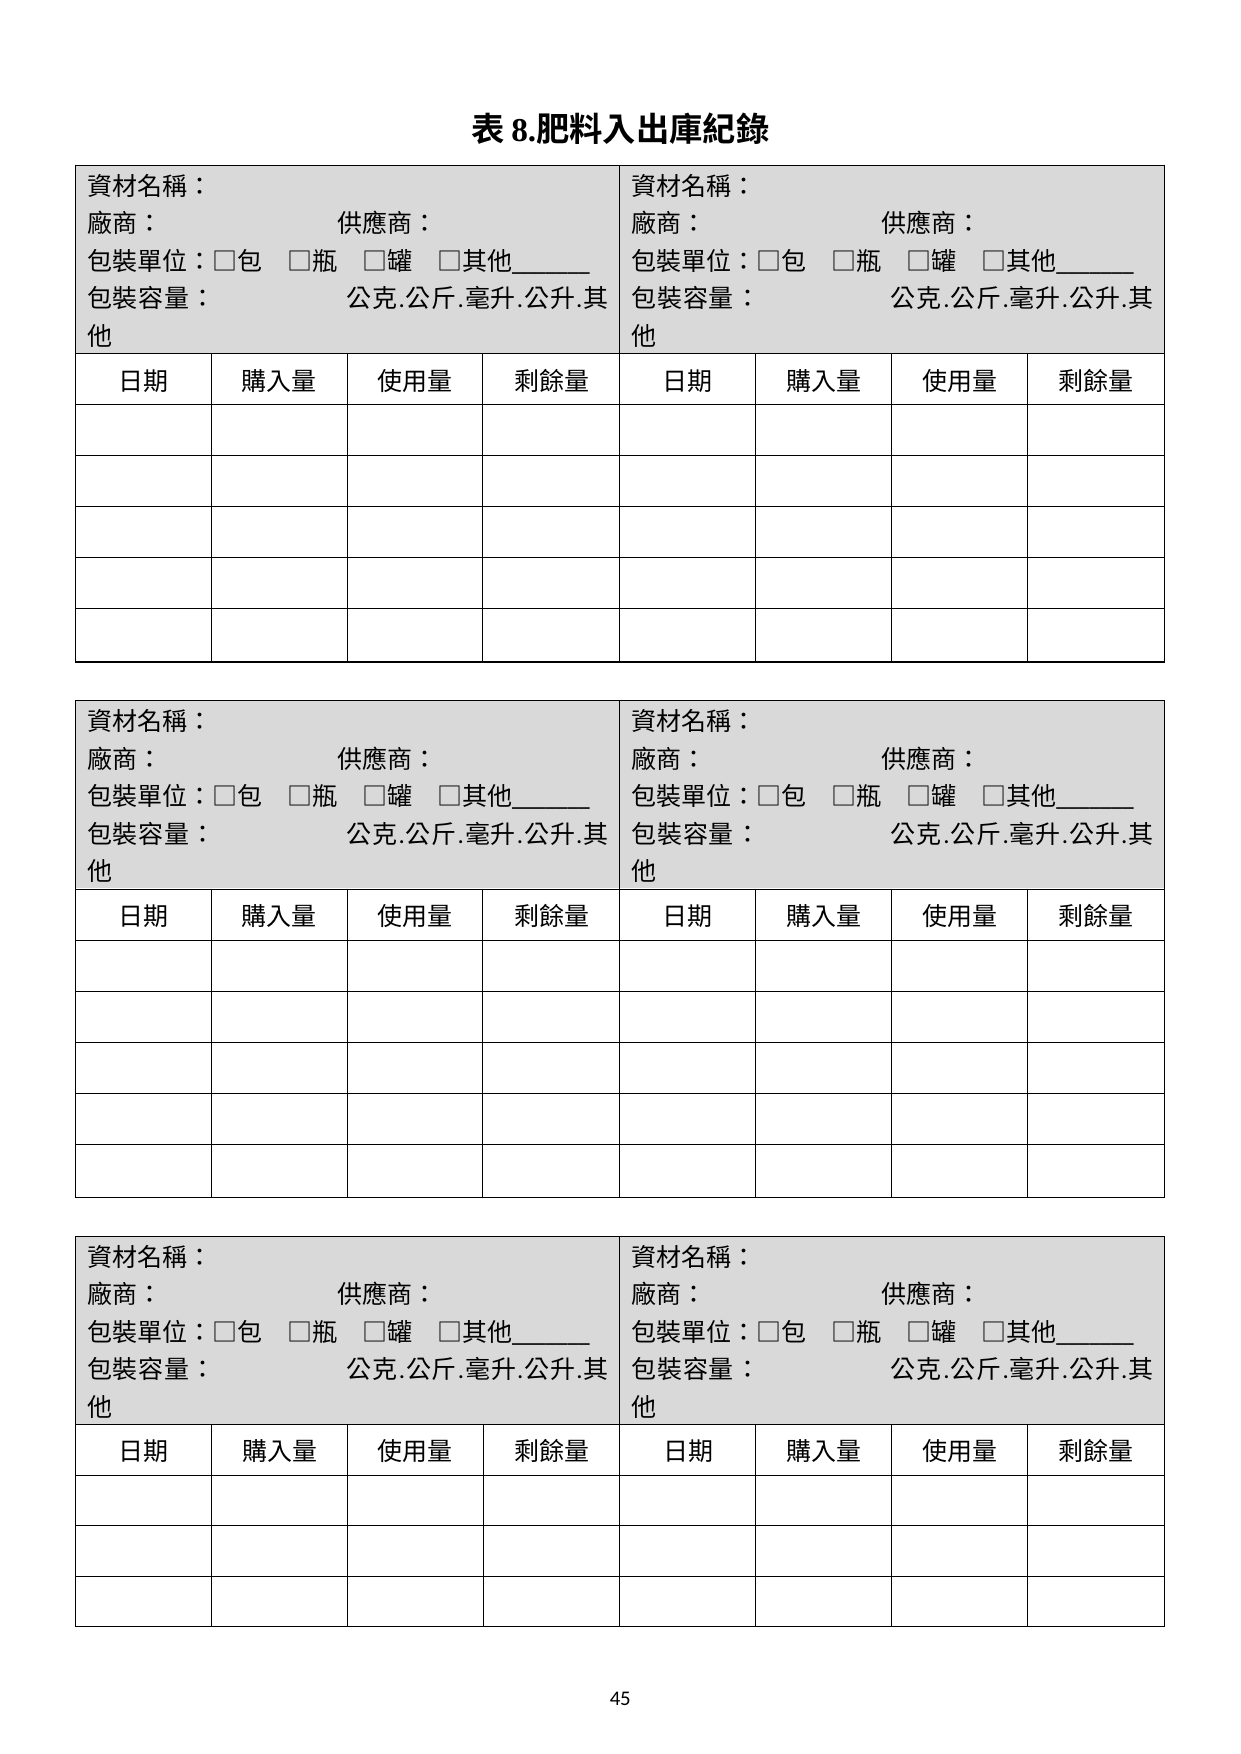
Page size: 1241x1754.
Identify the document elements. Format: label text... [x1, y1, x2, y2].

table_cell [1028, 1094, 1164, 1144]
subtitle 表8.肥料入出庫紀錄 [75, 89, 1165, 164]
table_cell [212, 405, 347, 455]
table_cell [484, 1476, 619, 1525]
table_cell [892, 1043, 1027, 1093]
table_cell 日期 [76, 890, 211, 939]
table_cell [892, 1476, 1027, 1525]
table_cell 剩餘量 [1028, 1425, 1164, 1474]
table_cell [348, 1043, 482, 1093]
table_header 資材名稱： 廠商： 供應商： 包裝單位：□包 □瓶 □罐 □其他_______ 包裝容量： 公克.公斤.毫升.公升.其他 [76, 701, 619, 888]
table_cell [348, 1577, 483, 1626]
table_cell [892, 1577, 1027, 1626]
table_cell [76, 1476, 211, 1525]
table_cell [620, 558, 755, 608]
table_cell [1028, 456, 1164, 506]
table_cell [76, 1094, 211, 1144]
table_cell [892, 1526, 1027, 1576]
table_cell [1028, 1577, 1164, 1626]
table_cell [483, 609, 619, 661]
table_cell [756, 941, 891, 991]
table_cell [620, 1043, 755, 1093]
table_cell [348, 1526, 483, 1576]
table_cell [212, 1043, 347, 1093]
table_cell [483, 1145, 619, 1197]
table_cell [212, 1145, 347, 1197]
table_cell [483, 992, 619, 1042]
table_cell [348, 941, 482, 991]
table_cell [76, 1043, 211, 1093]
table_cell 日期 [620, 354, 755, 404]
table_cell [756, 992, 891, 1042]
table_cell [1028, 558, 1164, 608]
table_cell [212, 992, 347, 1042]
table_cell 使用量 [892, 890, 1027, 939]
table_cell [483, 456, 619, 506]
table_cell [1028, 609, 1164, 661]
table_cell 剩餘量 [1028, 890, 1164, 939]
table_cell [212, 1577, 347, 1626]
table_cell [892, 1094, 1027, 1144]
table_cell [484, 1526, 619, 1576]
table_cell [348, 507, 482, 557]
table_cell 購入量 [756, 1425, 891, 1474]
table_cell 使用量 [892, 354, 1027, 404]
table_cell [756, 456, 891, 506]
table_cell 購入量 [756, 354, 891, 404]
table_cell [620, 507, 755, 557]
table_cell [620, 1094, 755, 1144]
table_cell [483, 1094, 619, 1144]
table_cell [892, 1145, 1027, 1197]
table_cell [483, 558, 619, 608]
table_cell [756, 1526, 891, 1576]
table_cell 使用量 [348, 354, 482, 404]
table_cell [76, 1577, 211, 1626]
table_cell [620, 992, 755, 1042]
table_cell [76, 507, 211, 557]
table_cell [620, 405, 755, 455]
table_cell 使用量 [348, 890, 482, 939]
table_cell 剩餘量 [483, 890, 619, 939]
table_cell [76, 558, 211, 608]
table_cell [620, 1526, 755, 1576]
table_cell [1028, 992, 1164, 1042]
table_cell [212, 1094, 347, 1144]
table_cell 剩餘量 [483, 354, 619, 404]
table_cell [348, 558, 482, 608]
table_cell [348, 1145, 482, 1197]
table_header 資材名稱： 廠商： 供應商： 包裝單位：□包 □瓶 □罐 □其他_______ 包裝容量： 公克.公斤.毫升.公升.其他 [76, 166, 619, 353]
table_cell [756, 1094, 891, 1144]
table_cell [212, 456, 347, 506]
table_cell [620, 456, 755, 506]
table_cell 購入量 [756, 890, 891, 939]
table_cell 購入量 [212, 890, 347, 939]
table_cell [483, 507, 619, 557]
table_cell [212, 941, 347, 991]
table_header 資材名稱： 廠商： 供應商： 包裝單位：□包 □瓶 □罐 □其他_______ 包裝容量： 公克.公斤.毫升.公升.其他 [620, 166, 1164, 353]
table_header 資材名稱： 廠商： 供應商： 包裝單位：□包 □瓶 □罐 □其他_______ 包裝容量： 公克.公斤.毫升.公升.其他 [76, 1237, 619, 1424]
table_cell [348, 992, 482, 1042]
table_cell 日期 [76, 1425, 211, 1474]
table_cell [1028, 1476, 1164, 1525]
table_cell [212, 1476, 347, 1525]
table_cell [620, 941, 755, 991]
table_cell 剩餘量 [484, 1425, 619, 1474]
table_cell [756, 1476, 891, 1525]
table_cell [76, 992, 211, 1042]
table_cell [892, 507, 1027, 557]
table_cell 購入量 [212, 1425, 347, 1474]
table_cell [348, 456, 482, 506]
table_cell [1028, 1043, 1164, 1093]
table_cell [348, 1094, 482, 1144]
table_cell [756, 558, 891, 608]
table_cell [76, 456, 211, 506]
table_cell [756, 507, 891, 557]
table_cell [212, 609, 347, 661]
table_cell [76, 609, 211, 661]
table_cell [483, 941, 619, 991]
table_cell 日期 [76, 354, 211, 404]
table_cell [756, 1145, 891, 1197]
table_cell [756, 609, 891, 661]
table_cell [348, 1476, 483, 1525]
table_cell [348, 609, 482, 661]
table_cell 日期 [620, 1425, 755, 1474]
table_cell [756, 1577, 891, 1626]
table_cell 使用量 [892, 1425, 1027, 1474]
table_cell [1028, 507, 1164, 557]
table_cell [212, 507, 347, 557]
table_cell [756, 1043, 891, 1093]
table_cell [1028, 941, 1164, 991]
table_cell [348, 405, 482, 455]
table_cell [756, 405, 891, 455]
table_cell [76, 941, 211, 991]
table_cell [892, 456, 1027, 506]
table_cell [484, 1577, 619, 1626]
table_cell [620, 1476, 755, 1525]
table_cell [212, 558, 347, 608]
table_cell [1028, 405, 1164, 455]
table_cell [892, 992, 1027, 1042]
table_cell [892, 405, 1027, 455]
table_header 資材名稱： 廠商： 供應商： 包裝單位：□包 □瓶 □罐 □其他_______ 包裝容量： 公克.公斤.毫升.公升.其他 [620, 1237, 1164, 1424]
table_cell [620, 1145, 755, 1197]
table_cell [1028, 1145, 1164, 1197]
table_cell [620, 1577, 755, 1626]
table_cell [76, 1526, 211, 1576]
table_cell 購入量 [212, 354, 347, 404]
table_cell [892, 609, 1027, 661]
table_cell 剩餘量 [1028, 354, 1164, 404]
table_cell [76, 1145, 211, 1197]
table_header 資材名稱： 廠商： 供應商： 包裝單位：□包 □瓶 □罐 □其他_______ 包裝容量： 公克.公斤.毫升.公升.其他 [620, 701, 1164, 888]
table_cell [892, 558, 1027, 608]
table_cell 使用量 [348, 1425, 483, 1474]
table_cell [892, 941, 1027, 991]
table_cell [483, 1043, 619, 1093]
table_cell 日期 [620, 890, 755, 939]
table_cell [1028, 1526, 1164, 1576]
table_cell [212, 1526, 347, 1576]
table_cell [76, 405, 211, 455]
table_cell [483, 405, 619, 455]
table_cell [620, 609, 755, 661]
